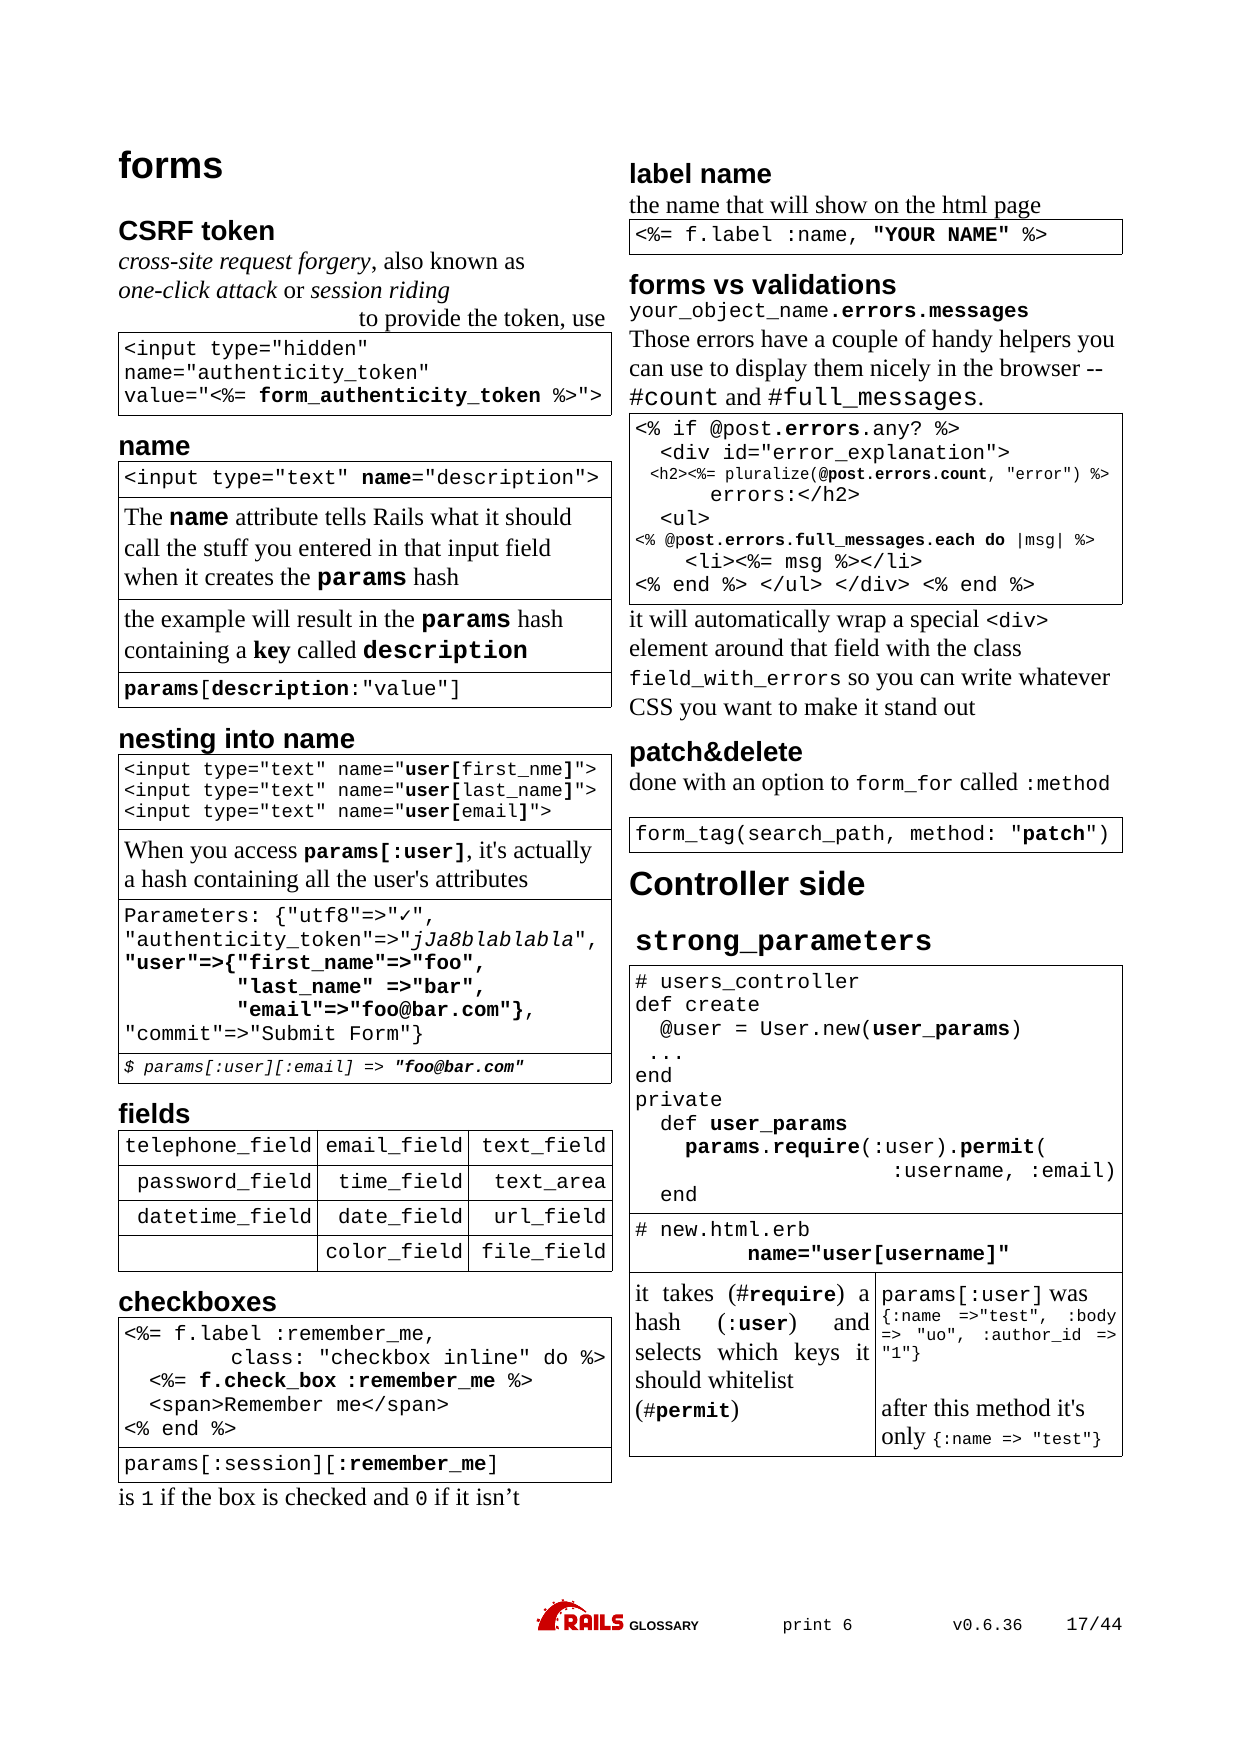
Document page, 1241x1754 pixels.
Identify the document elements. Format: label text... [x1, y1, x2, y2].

table_cell [119, 1236, 317, 1271]
table_cell the example will result in the params hash containing a key called description [119, 600, 611, 672]
subtitle fields [118, 1098, 611, 1130]
subtitle CSRF token [118, 214, 611, 246]
text one-click attack or session riding [118, 275, 611, 303]
subtitle patch&delete [629, 735, 1122, 767]
table_cell text_area [469, 1166, 612, 1200]
table_cell file_field [469, 1236, 612, 1271]
text your_object_name.errors.messages [629, 301, 1122, 324]
text cross-site request forgery, also known as [118, 246, 611, 275]
subtitle label name [629, 158, 1122, 190]
text to provide the token, use [118, 303, 611, 332]
subtitle checkboxes [118, 1285, 611, 1317]
table_header <input type="text" name="description"> [119, 462, 611, 497]
table_cell params[:session][:remember_me] [119, 1448, 611, 1482]
subtitle Controller side [629, 864, 1122, 903]
table_cell When you access params[:user], it's actually a hash containing all the user's attributes [119, 830, 611, 899]
text done with an option to form_for called :method [629, 767, 1122, 797]
table_cell time_field [318, 1166, 468, 1200]
table_cell date_field [318, 1201, 468, 1235]
table_header <% if @post.errors.any? %> <div id="error_explanation"> <h2><%= pluralize(@post.errors.count, "error") %> errors:</h2> <ul> <% @post.errors.full_messages.each do |msg| %> <li><%= msg %></li> <% end %> </ul> </div> <% end %> [630, 414, 1122, 604]
table_cell datetime_field [119, 1201, 317, 1235]
table_cell The name attribute tells Rails what it should call the stuff you entered in that input field when it creates the params hash [119, 498, 611, 599]
table_cell password_field [119, 1166, 317, 1200]
text is 1 if the box is checked and 0 if it isn’t [118, 1483, 611, 1512]
table_header text_field [469, 1131, 612, 1165]
subtitle nesting into name [118, 722, 611, 754]
table_header strong_parameters [629, 906, 1122, 965]
text it will automatically wrap a special <div> element around that field with the class field_with_errors so you can write whatever CSS you want to make it stand out [629, 605, 1122, 720]
table_header telephone_field [119, 1131, 317, 1165]
subtitle name [118, 429, 611, 461]
table_header <input type="hidden" name="authenticity_token" value="<%= form_authenticity_token %>"> [119, 333, 611, 415]
subtitle forms vs validations [629, 269, 1122, 301]
table_header email_field [318, 1131, 468, 1165]
table_cell # new.html.erb name="user[username]" [630, 1214, 1122, 1272]
table_header <input type="text" name="user[first_nme]"> <input type="text" name="user[last_name]"> <input type="text" name="user[email]"> [119, 755, 611, 829]
text the name that will show on the html page [629, 190, 1122, 218]
table_cell Parameters: {"utf8"=>"✓", "authenticity_token"=>"jJa8blablabla", "user"=>{"first_name"=>"foo", "last_name" =>"bar", "email"=>"foo@bar.com"}, "commit"=>"Submit Form"} [119, 900, 611, 1052]
table_header <%= f.label :remember_me, class: "checkbox inline" do %> <%= f.check_box :remember_me %> <span>Remember me</span> <% end %> [119, 1318, 611, 1447]
table_cell color_field [318, 1236, 468, 1271]
table_cell it takes (#require) a hash (:user) and selects which keys it should whitelist (#permit) [630, 1273, 875, 1456]
table_cell params[:user] was {:name =>"test", :body => "uo", :author_id => "1"} after this method it's only {:name => "test"} [876, 1273, 1122, 1456]
table_header <%= f.label :name, "YOUR NAME" %> [630, 220, 1122, 254]
table_cell params[description:"value"] [119, 673, 611, 707]
table_cell url_field [469, 1201, 612, 1235]
table_header form_tag(search_path, method: "patch") [630, 818, 1122, 852]
table_cell $ params[:user][:email] => "foo@bar.com" [119, 1054, 611, 1083]
subtitle forms [118, 143, 611, 187]
text Those errors have a couple of handy helpers you can use to display them nicely in the browser -- #count and #full_messages. [629, 324, 1122, 412]
table_cell # users_controller def create @user = User.new(user_params) ... end private def user_params params.require(:user).permit( :username, :email) end [630, 966, 1122, 1213]
